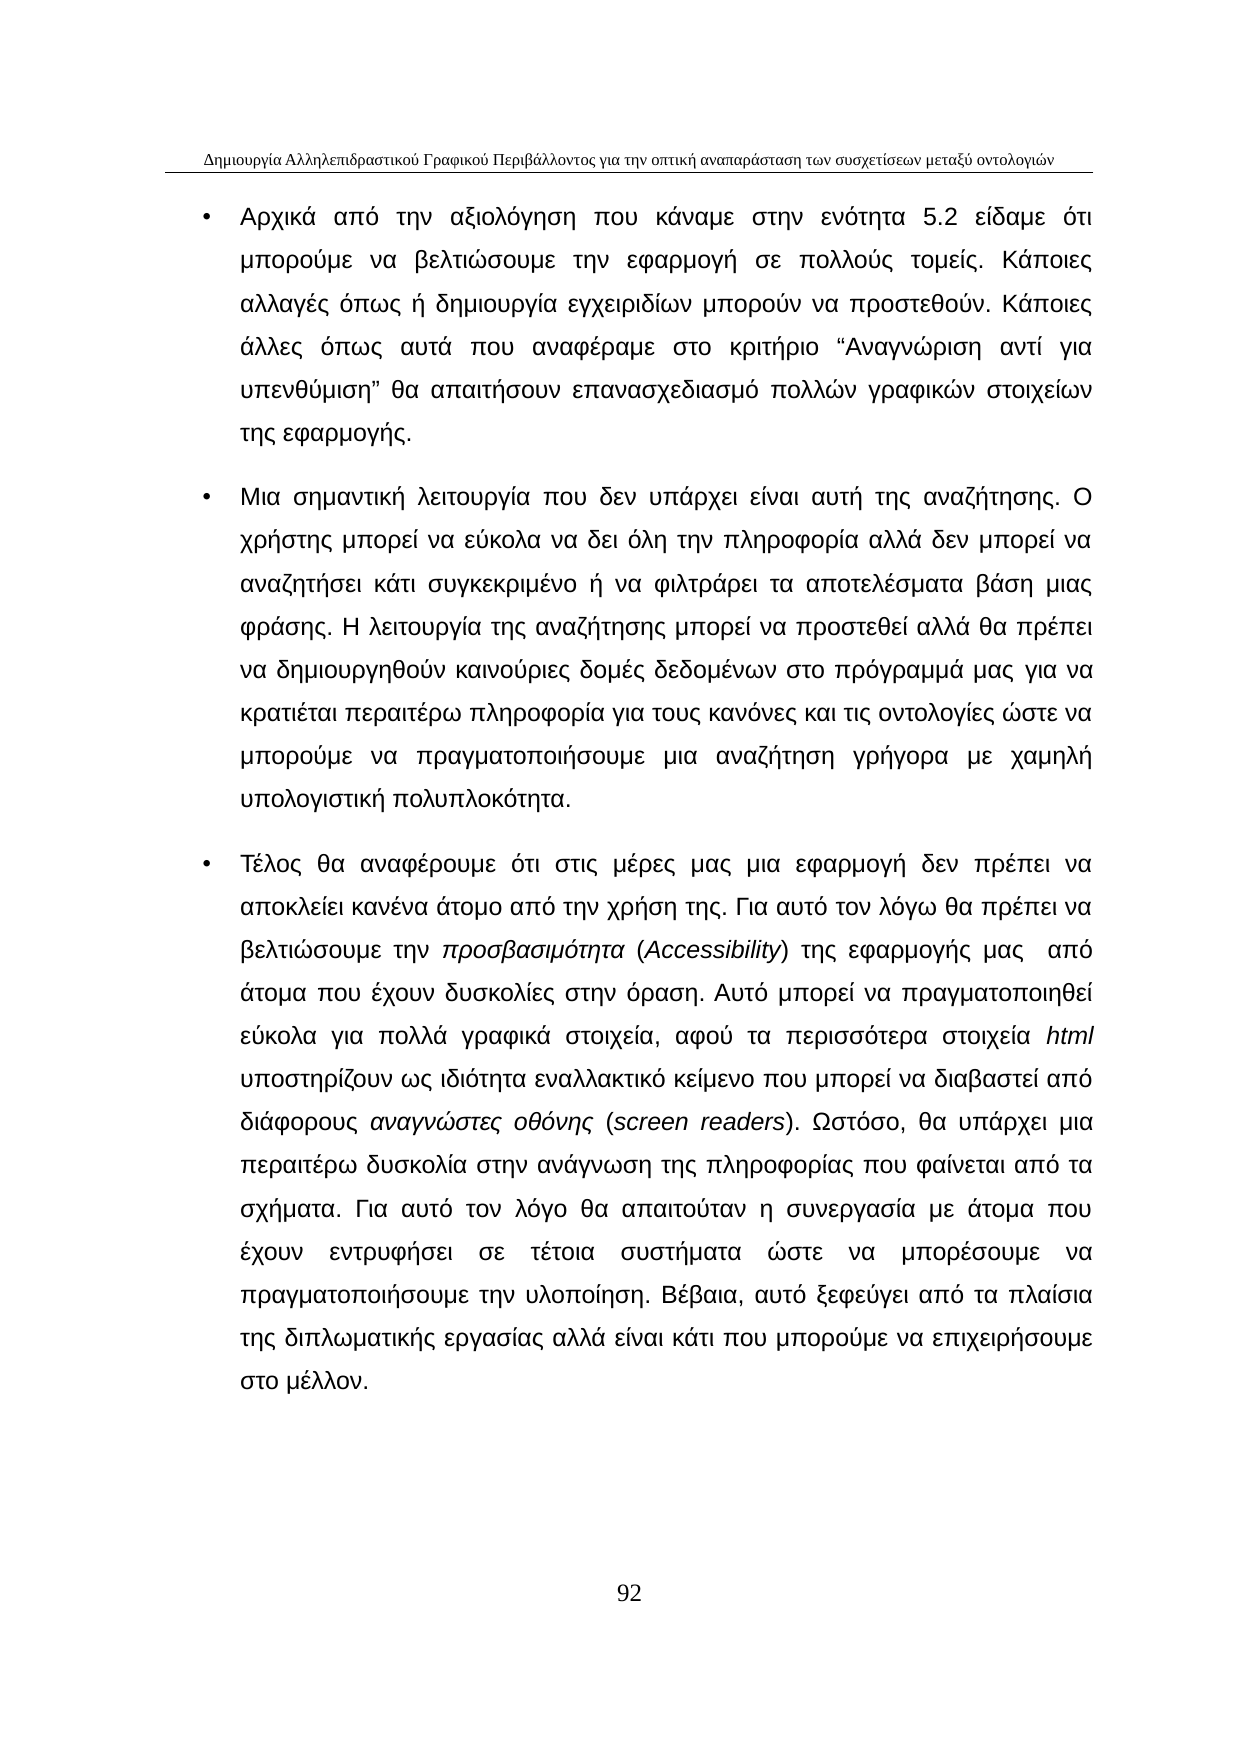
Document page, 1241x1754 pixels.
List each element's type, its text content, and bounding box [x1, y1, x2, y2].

list Αρχικά από την αξιολόγηση που κάναμε στην ενότητα 5.2 είδαμε ότι μπορούμε να βελτιώσουμε την εφαρμογή σε πολλούς τομείς. Κάποιες αλλαγές όπως ή δημιουργία εγχειριδίων μπορούν να προστεθούν. Κάποιες άλλες όπως αυτά που αναφέραμε στο κριτήριο “Αναγνώριση αντί για υπενθύμιση” θα απαιτήσουν επανασχεδιασμό πολλών γραφικών στοιχείων της εφαρμογής. [202, 202, 1093, 447]
list Μια σημαντική λειτουργία που δεν υπάρχει είναι αυτή της αναζήτησης. Ο χρήστης μπορεί να εύκολα να δει όλη την πληροφορία αλλά δεν μπορεί να αναζητήσει κάτι συγκεκριμένο ή να φιλτράρει τα αποτελέσματα βάση μιας φράσης. Η λειτουργία της αναζήτησης μπορεί να προστεθεί αλλά θα πρέπει να δημιουργηθούν καινούριες δομές δεδομένων στο πρόγραμμά μας για να κρατιέται περαιτέρω πληροφορία για τους κανόνες και τις οντολογίες ώστε να μπορούμε να πραγματοποιήσουμε μια αναζήτηση γρήγορα με χαμηλή υπολογιστική πολυπλοκότητα. [202, 482, 1093, 813]
list Τέλος θα αναφέρουμε ότι στις μέρες μας μια εφαρμογή δεν πρέπει να αποκλείει κανένα άτομο από την χρήση της. Για αυτό τον λόγω θα πρέπει να βελτιώσουμε την προσβασιμότητα (Accessibility) της εφαρμογής μας από άτομα που έχουν δυσκολίες στην όραση. Αυτό μπορεί να πραγματοποιηθεί εύκολα για πολλά γραφικά στοιχεία, αφού τα περισσότερα στοιχεία html υποστηρίζουν ως ιδιότητα εναλλακτικό κείμενο που μπορεί να διαβαστεί από διάφορους αναγνώστες οθόνης (screen readers). Ωστόσο, θα υπάρχει μια περαιτέρω δυσκολία στην ανάγνωση της πληροφορίας που φαίνεται από τα σχήματα. Για αυτό τον λόγο θα απαιτούταν η συνεργασία με άτομα που έχουν εντρυφήσει σε τέτοια συστήματα ώστε να μπορέσουμε να πραγματοποιήσουμε την υλοποίηση. Βέβαια, αυτό ξεφεύγει από τα πλαίσια της διπλωματικής εργασίας αλλά είναι κάτι που μπορούμε να επιχειρήσουμε στο μέλλον. [202, 848, 1093, 1395]
